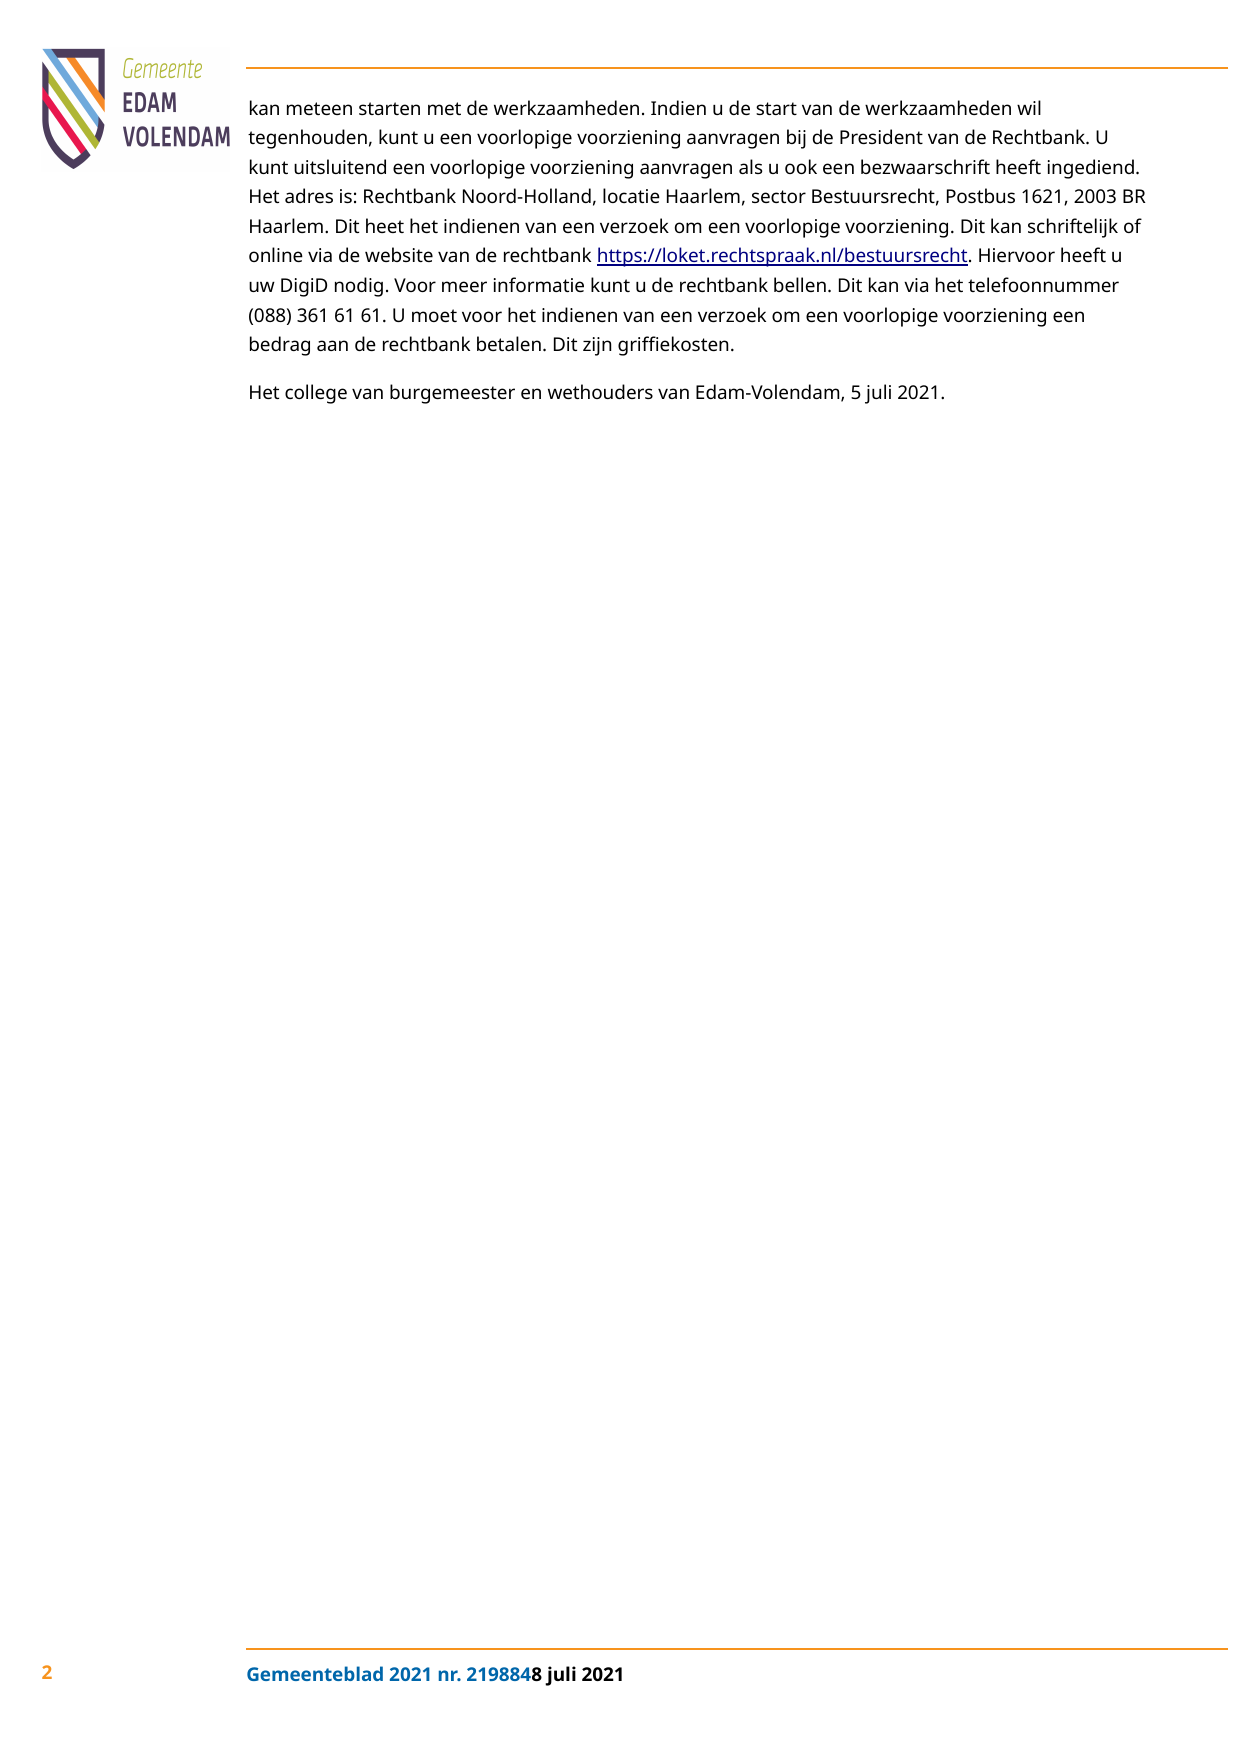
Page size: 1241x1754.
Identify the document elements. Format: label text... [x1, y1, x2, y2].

picture [41, 47, 231, 172]
text Het college van burgemeester en wethouders van Edam-Volendam, 5 juli 2021. [248, 379, 1152, 405]
text kan meteen starten met de werkzaamheden. Indien u de start van de werkzaamheden wil tegenhouden, kunt u een voorlopige voorziening aanvragen bij de President van de Rechtbank. U kunt uitsluitend een voorlopige voorziening aanvragen als u ook een bezwaarschrift heeft ingediend. Het adres is: Rechtbank Noord-Holland, locatie Haarlem, sector Bestuursrecht, Postbus 1621, 2003 BR Haarlem. Dit heet het indienen van een verzoek om een voorlopige voorziening. Dit kan schriftelijk of online via de website van de rechtbank https://loket.rechtspraak.nl/bestuursrecht. Hiervoor heeft u uw DigiD nodig. Voor meer informatie kunt u de rechtbank bellen. Dit kan via het telefoonnummer (088) 361 61 61. U moet voor het indienen van een verzoek om een voorlopige voorziening een bedrag aan de rechtbank betalen. Dit zijn griffiekosten. [248, 95, 1152, 357]
